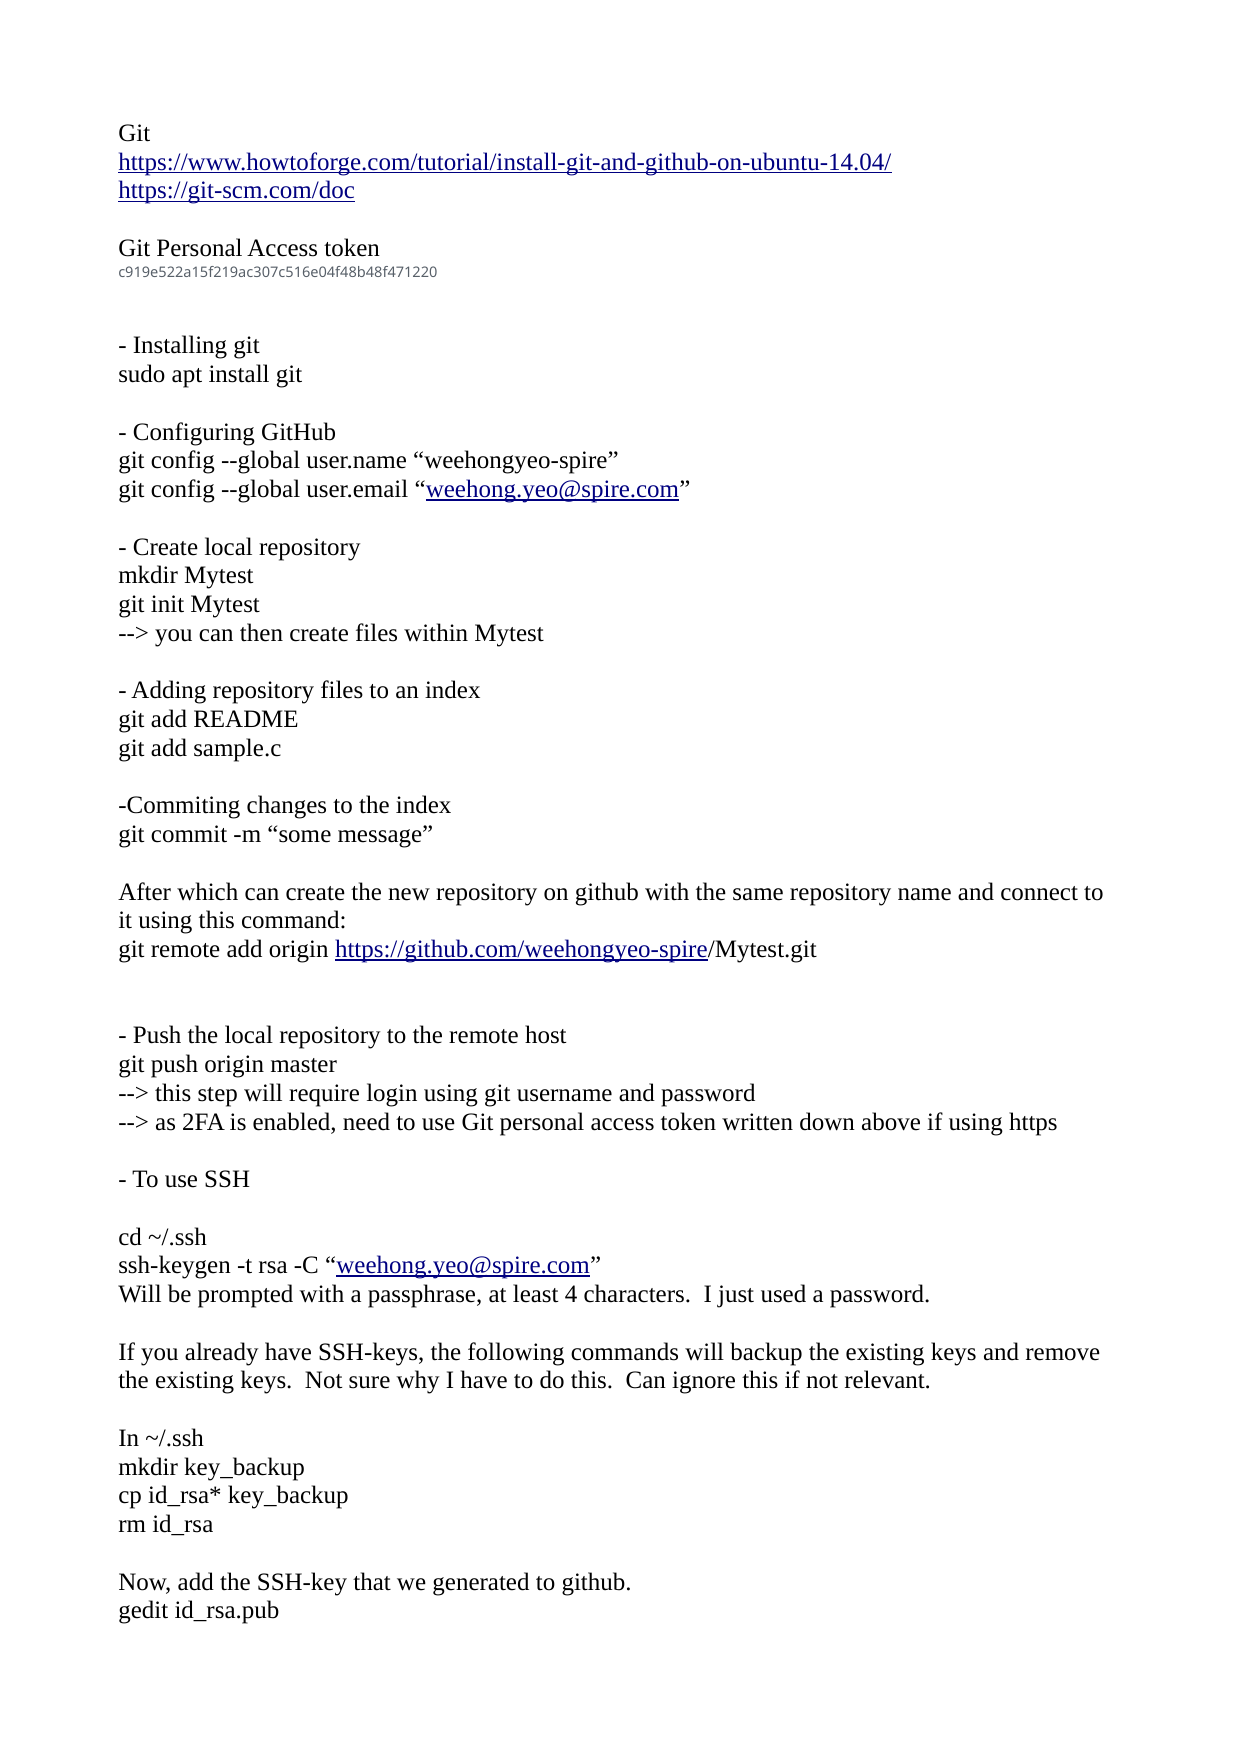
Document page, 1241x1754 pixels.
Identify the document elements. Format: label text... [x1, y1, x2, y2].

text sudo apt install git [118, 359, 1122, 388]
text rm id_rsa [118, 1509, 1122, 1538]
text After which can create the new repository on github with the same repository name and connect to it using this command: [118, 877, 1122, 934]
text - Push the local repository to the remote host [118, 1020, 1122, 1049]
text https://git-scm.com/doc [118, 176, 1122, 204]
text git push origin master [118, 1049, 1122, 1078]
text cd ~/.ssh [118, 1222, 1122, 1250]
text git init Mytest [118, 589, 1122, 618]
text git add README [118, 704, 1122, 733]
text git config --global user.name “weehongyeo-spire” [118, 445, 1122, 474]
text c919e522a15f219ac307c516e04f48b48f471220 [118, 262, 1122, 282]
text gedit id_rsa.pub [118, 1595, 1122, 1624]
text - Create local repository [118, 532, 1122, 560]
text In ~/.ssh [118, 1423, 1122, 1452]
text - To use SSH [118, 1164, 1122, 1193]
text - Installing git [118, 330, 1122, 359]
text git add sample.c [118, 733, 1122, 762]
text git config --global user.email “weehong.yeo@spire.com” [118, 474, 1122, 503]
text Now, add the SSH-key that we generated to github. [118, 1567, 1122, 1595]
text - Configuring GitHub [118, 417, 1122, 445]
text ssh-keygen -t rsa -C “weehong.yeo@spire.com” [118, 1250, 1122, 1279]
text cp id_rsa* key_backup [118, 1480, 1122, 1509]
text If you already have SSH-keys, the following commands will backup the existing keys and remove the existing keys. Not sure why I have to do this. Can ignore this if not relevant. [118, 1337, 1122, 1394]
text Git [118, 118, 1122, 147]
text - Adding repository files to an index [118, 675, 1122, 704]
text Will be prompted with a passphrase, at least 4 characters. I just used a password. [118, 1279, 1122, 1308]
text https://www.howtoforge.com/tutorial/install-git-and-github-on-ubuntu-14.04/ [118, 147, 1122, 176]
text mkdir key_backup [118, 1452, 1122, 1480]
text Git Personal Access token [118, 233, 1122, 262]
text --> this step will require login using git username and password [118, 1078, 1122, 1107]
text -Commiting changes to the index [118, 790, 1122, 819]
text --> as 2FA is enabled, need to use Git personal access token written down above if using https [118, 1107, 1122, 1135]
text mkdir Mytest [118, 560, 1122, 589]
text git commit -m “some message” [118, 819, 1122, 848]
text --> you can then create files within Mytest [118, 618, 1122, 647]
text git remote add origin https://github.com/weehongyeo-spire/Mytest.git [118, 934, 1122, 963]
